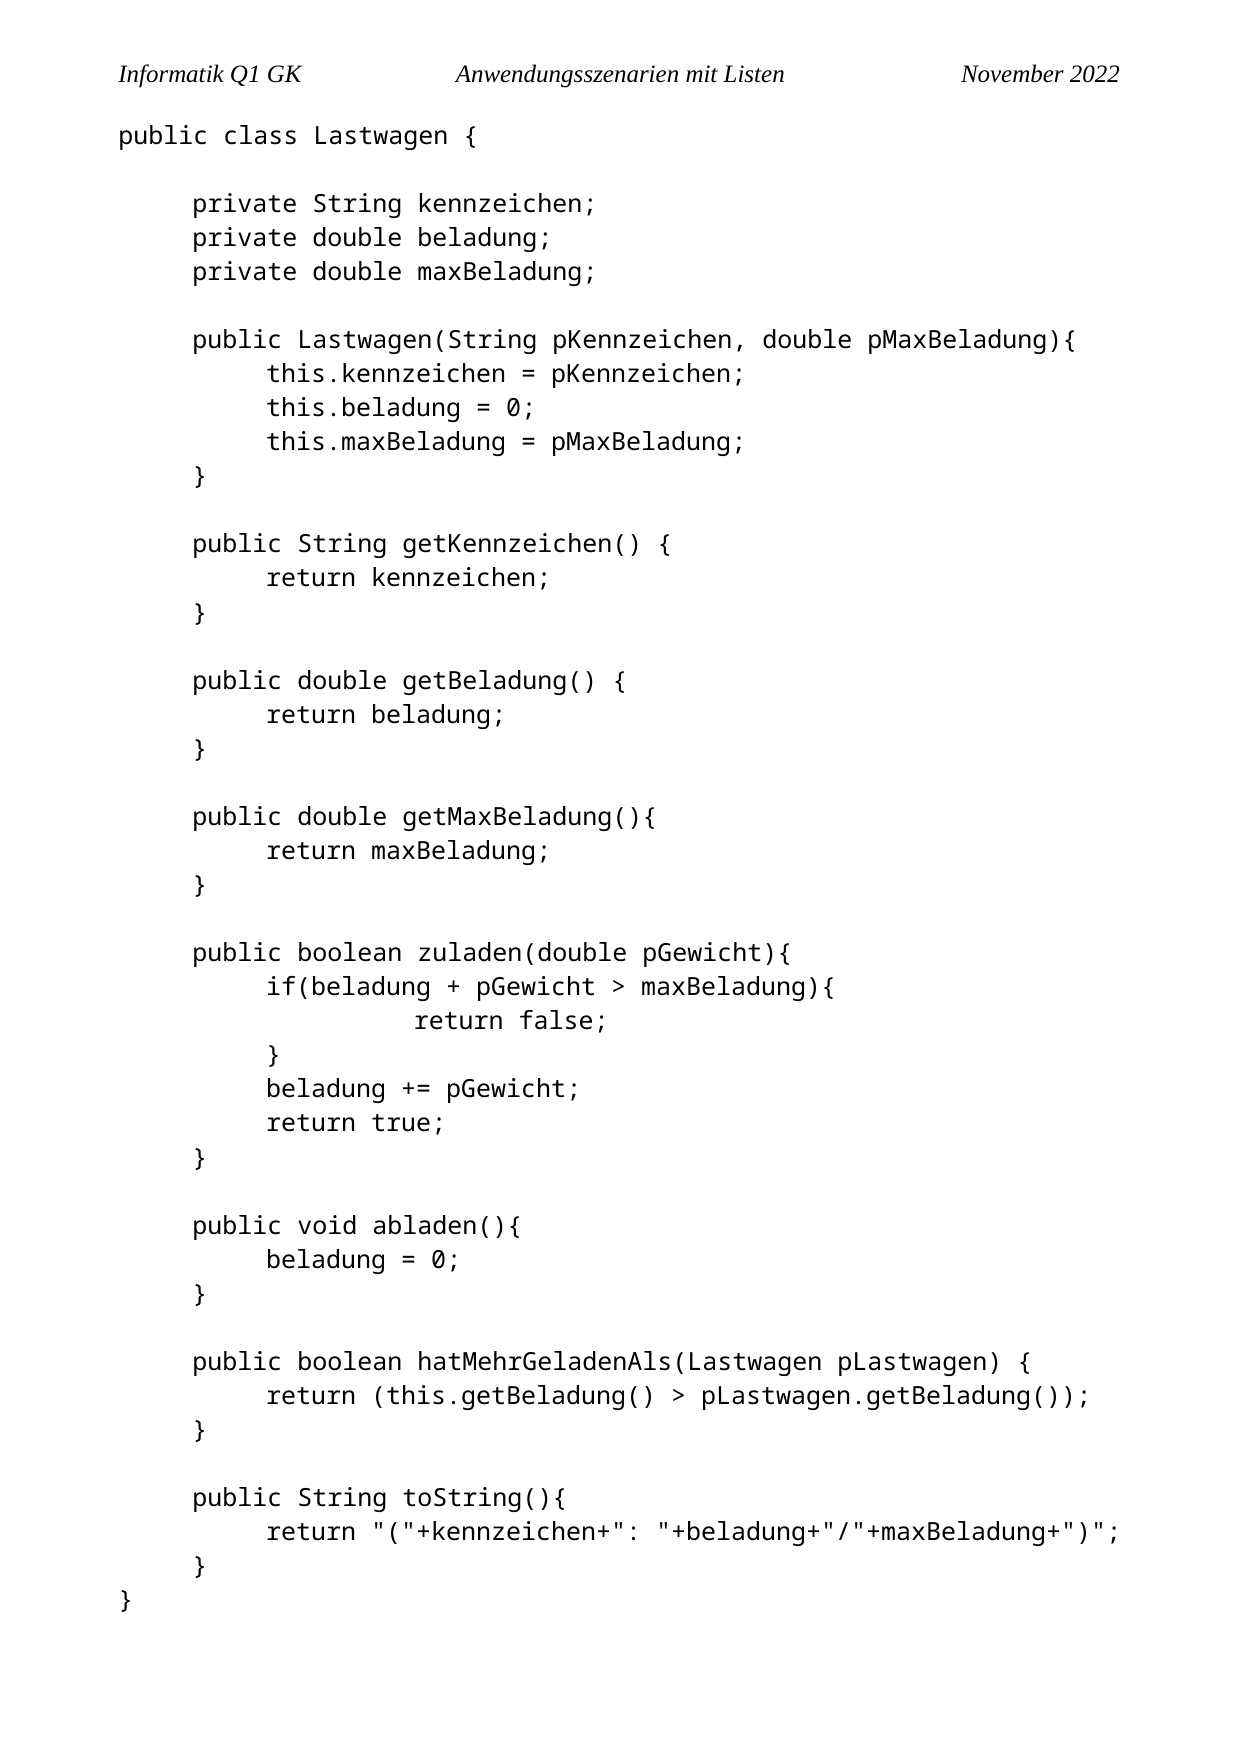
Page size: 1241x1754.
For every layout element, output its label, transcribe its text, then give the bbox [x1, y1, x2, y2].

text return beladung; [118, 696, 1122, 730]
text if(beladung + pGewicht > maxBeladung){ [118, 969, 1122, 1003]
text private String kennzeichen; [118, 185, 1122, 219]
text public Lastwagen(String pKennzeichen, double pMaxBeladung){ [118, 322, 1122, 356]
text } [118, 730, 1122, 764]
text public boolean zuladen(double pGewicht){ [118, 935, 1122, 969]
text beladung = 0; [118, 1241, 1122, 1275]
text } [118, 1582, 1122, 1616]
text this.beladung = 0; [118, 390, 1122, 424]
text } [118, 1548, 1122, 1582]
text return false; [118, 1003, 1122, 1037]
text } [118, 1275, 1122, 1309]
text public boolean hatMehrGeladenAls(Lastwagen pLastwagen) { [118, 1343, 1122, 1378]
text private double beladung; [118, 219, 1122, 253]
text } [118, 1412, 1122, 1446]
text public String getKennzeichen() { [118, 526, 1122, 560]
text public double getMaxBeladung(){ [118, 798, 1122, 833]
text return maxBeladung; [118, 833, 1122, 867]
text } [118, 1139, 1122, 1173]
text } [118, 867, 1122, 901]
text } [118, 458, 1122, 492]
text this.kennzeichen = pKennzeichen; [118, 356, 1122, 390]
text return kennzeichen; [118, 560, 1122, 594]
text this.maxBeladung = pMaxBeladung; [118, 424, 1122, 458]
text public String toString(){ [118, 1480, 1122, 1514]
text return "("+kennzeichen+": "+beladung+"/"+maxBeladung+")"; [118, 1514, 1122, 1548]
text return (this.getBeladung() > pLastwagen.getBeladung()); [118, 1378, 1122, 1412]
text return true; [118, 1105, 1122, 1139]
text public class Lastwagen { [118, 117, 1122, 151]
text public double getBeladung() { [118, 662, 1122, 696]
text private double maxBeladung; [118, 253, 1122, 288]
text } [118, 594, 1122, 628]
text public void abladen(){ [118, 1207, 1122, 1241]
text beladung += pGewicht; [118, 1071, 1122, 1105]
text } [118, 1037, 1122, 1071]
